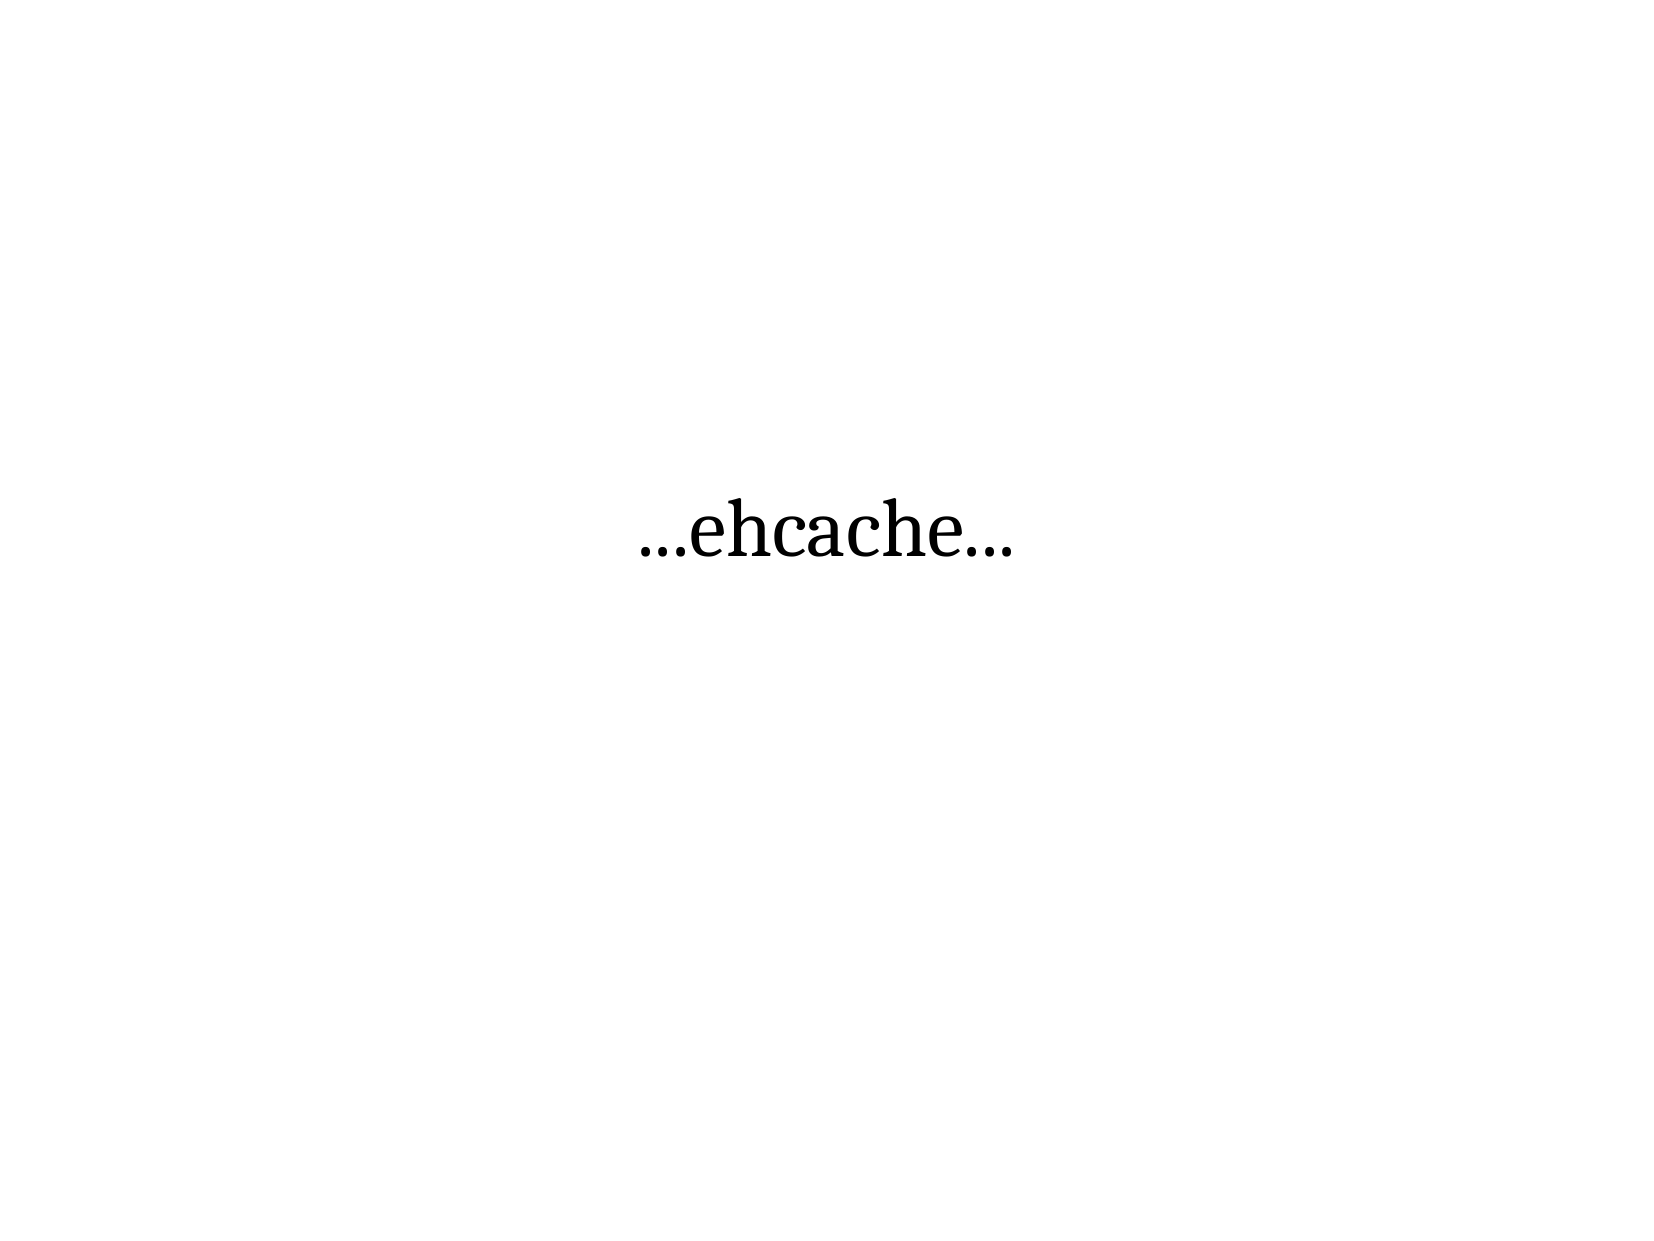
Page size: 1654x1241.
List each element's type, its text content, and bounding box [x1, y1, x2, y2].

subtitle ...ehcache... [82, 49, 1571, 1010]
